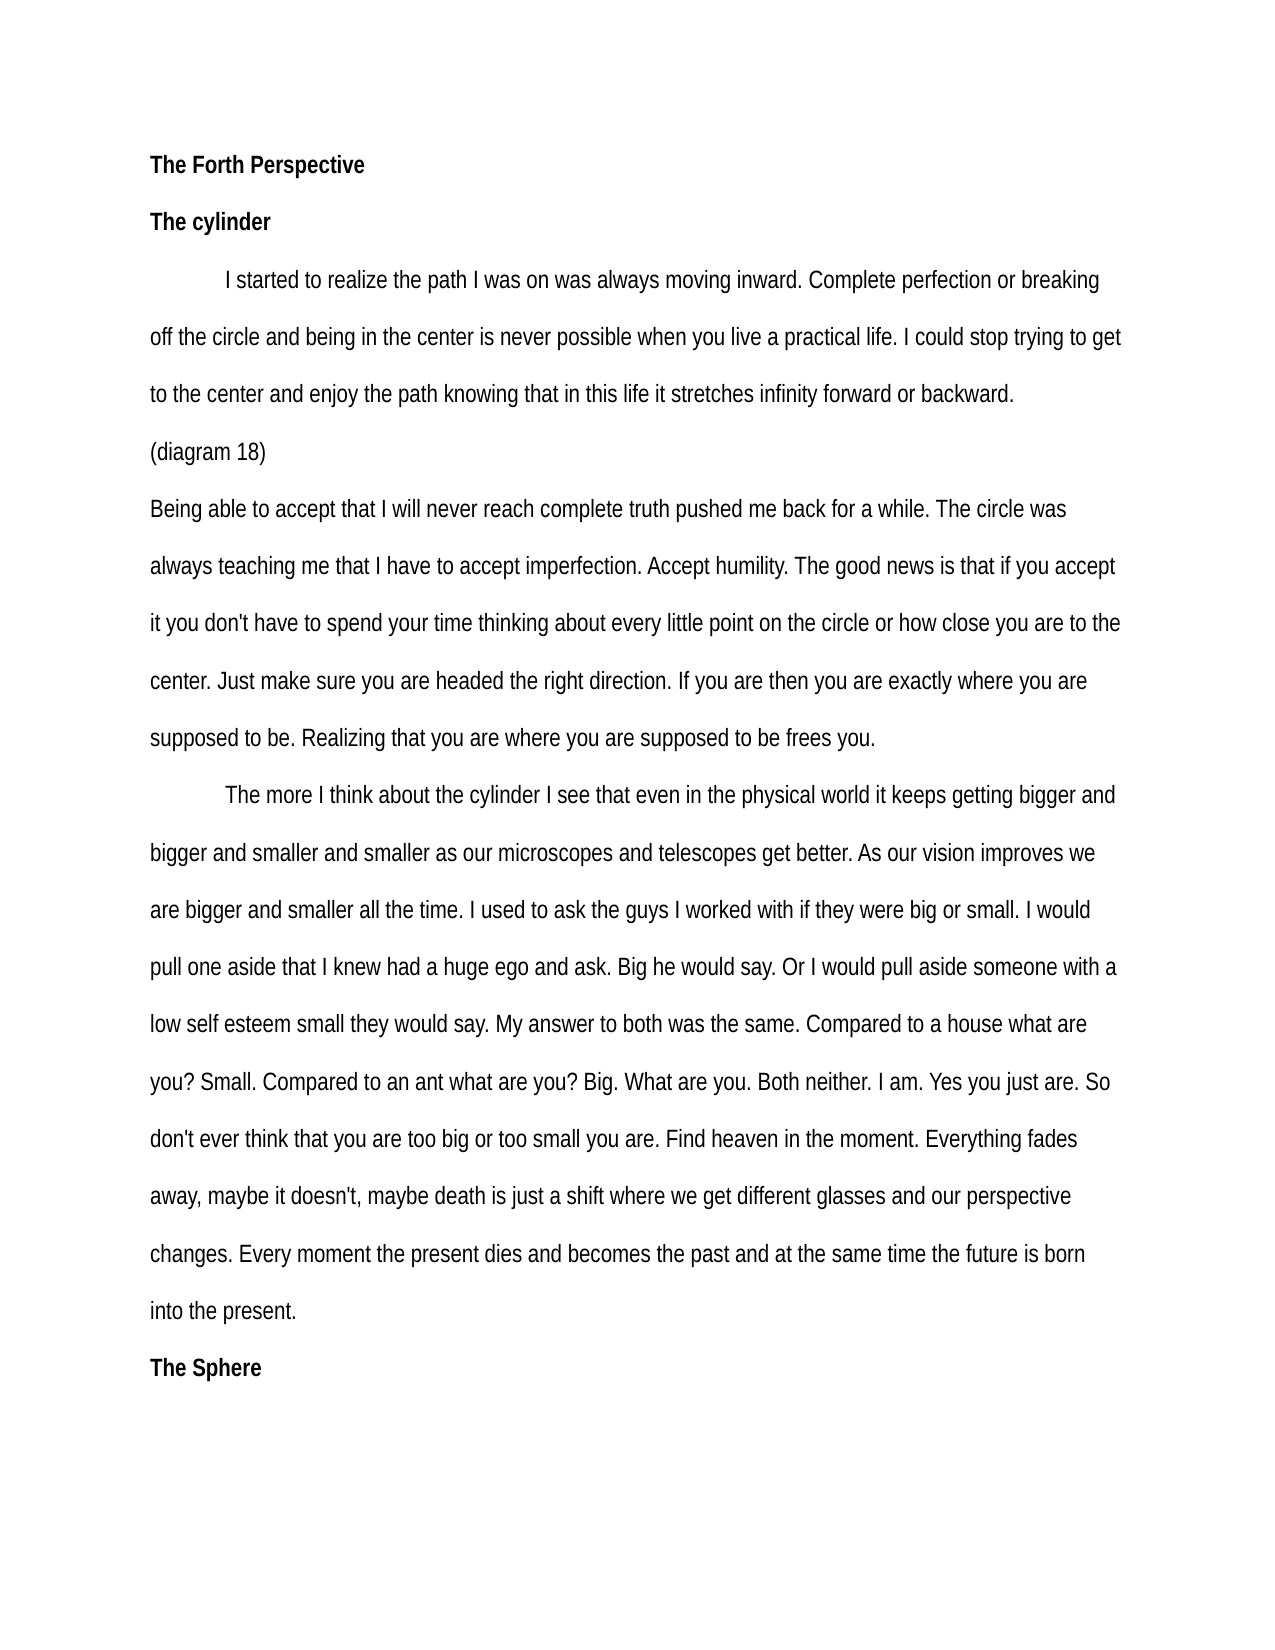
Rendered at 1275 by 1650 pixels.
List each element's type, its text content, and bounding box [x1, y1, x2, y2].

text The Forth Perspective [150, 150, 1125, 179]
text The cylinder [150, 207, 1125, 236]
text Being able to accept that I will never reach complete truth pushed me back for a while. The circle was always teaching me that I have to accept imperfection. Accept humility. The good news is that if you accept it you don't have to spend your time thinking about every little point on the circle or how close you are to the center. Just make sure you are headed the right direction. If you are then you are exactly where you are supposed to be. Realizing that you are where you are supposed to be frees you. [150, 494, 1125, 752]
text The more I think about the cylinder I see that even in the physical world it keeps getting bigger and bigger and smaller and smaller as our microscopes and telescopes get better. As our vision improves we are bigger and smaller all the time. I used to ask the guys I worked with if they were big or small. I would pull one aside that I knew had a huge ego and ask. Big he would say. Or I would pull aside someone with a low self esteem small they would say. My answer to both was the same. Compared to a house what are you? Small. Compared to an ant what are you? Big. What are you. Both neither. I am. Yes you just are. So don't ever think that you are too big or too small you are. Find heaven in the moment. Everything fades away, maybe it doesn't, maybe death is just a shift where we get different glasses and our perspective changes. Every moment the present dies and becomes the past and at the same time the future is born into the present. [150, 780, 1125, 1324]
text (diagram 18) [150, 436, 1125, 465]
text The Sphere [150, 1353, 1125, 1382]
text I started to realize the path I was on was always moving inward. Complete perfection or breaking off the circle and being in the center is never possible when you live a practical life. I could stop trying to get to the center and enjoy the path knowing that in this life it stretches infinity forward or backward. [150, 264, 1125, 408]
